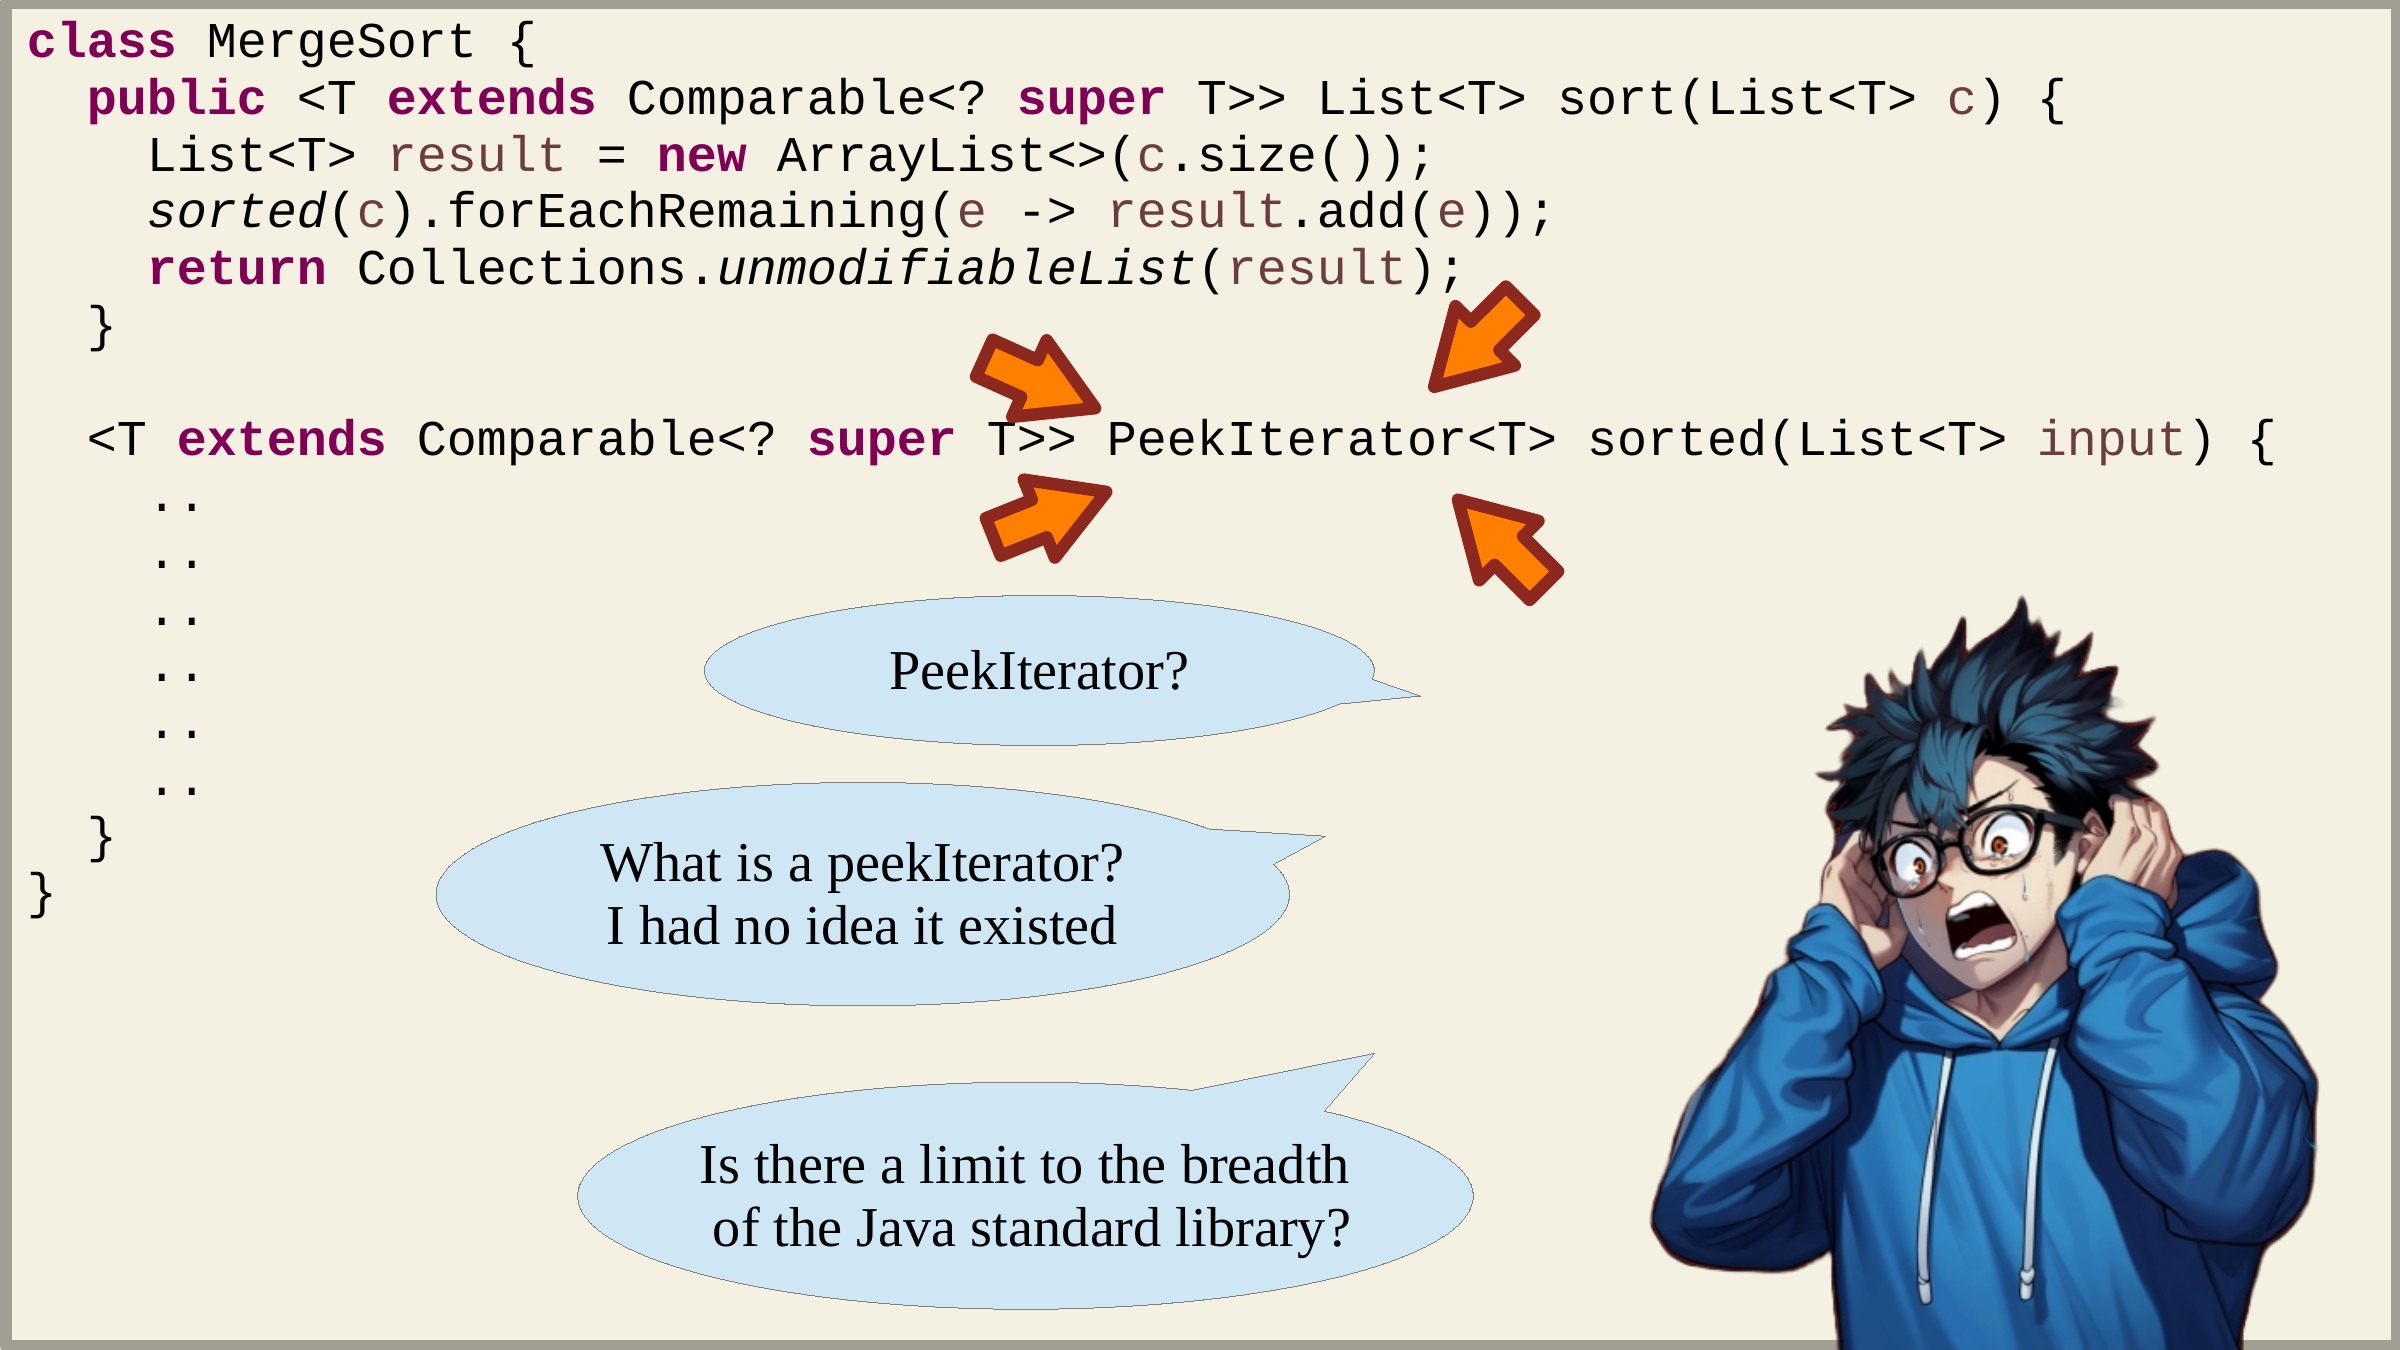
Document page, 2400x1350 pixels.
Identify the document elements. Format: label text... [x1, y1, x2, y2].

text_box PeekIterator? [704, 595, 1421, 746]
text_box [985, 479, 1107, 558]
picture [1493, 382, 2400, 1350]
text_box [1457, 499, 1559, 600]
text_box Is there a limit to the breadth of the Java standard library? [577, 1053, 1474, 1310]
text_box [976, 339, 1096, 417]
text_box class MergeSort { public <T extends Comparable<? super T>> List<T> sort(List<T> c) { List<T> result = new ArrayList<>(c.size()); sorted(c).forEachRemaining(e -> result.add(e)); return Collections.unmodifiableList(result); } <T extends Comparable<? super T>> PeekIterator<T> sorted(List<T> input) { .. .. .. .. .. .. } } [5, 2, 2398, 1346]
text_box [1434, 286, 1535, 387]
text_box What is a peekIterator? I had no idea it existed [436, 782, 1326, 1006]
